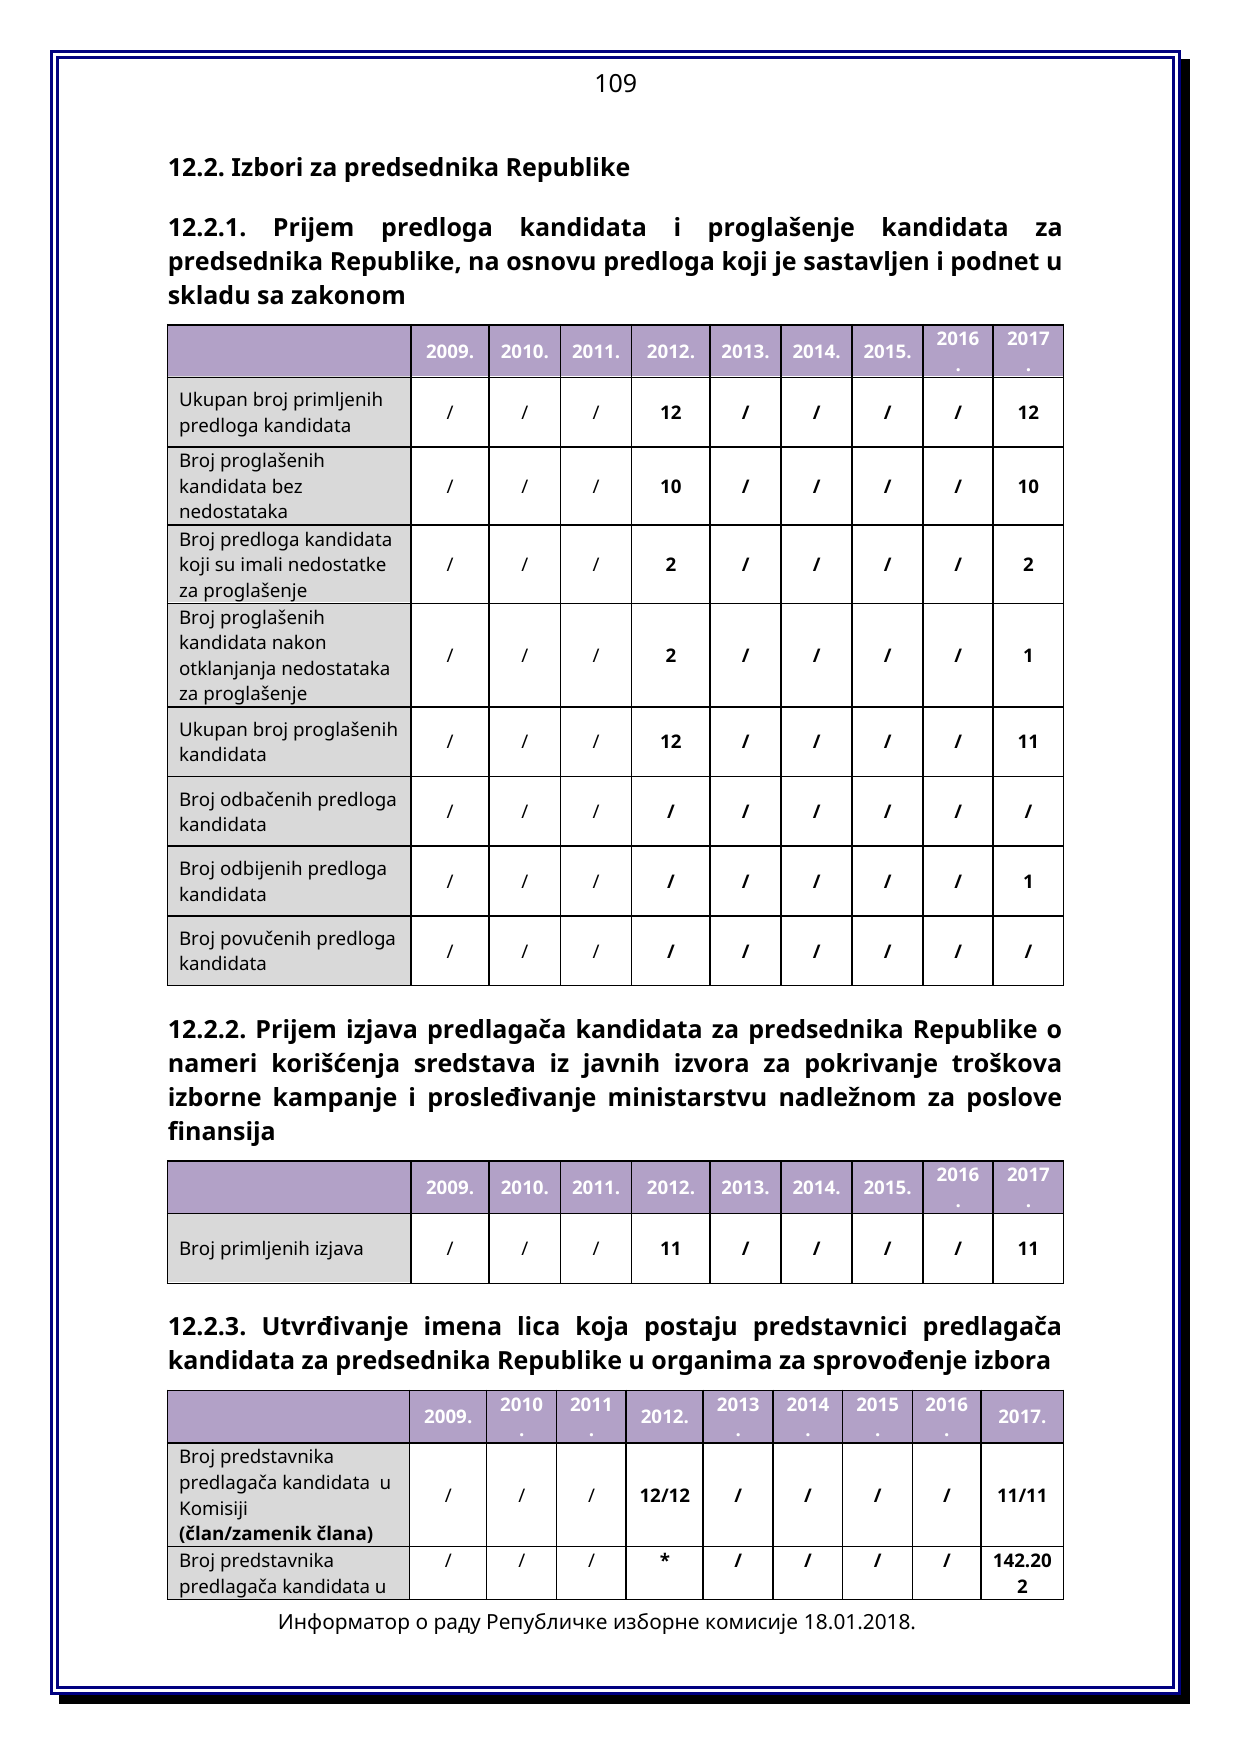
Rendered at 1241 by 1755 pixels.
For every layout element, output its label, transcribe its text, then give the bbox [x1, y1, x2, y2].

table_cell / [412, 526, 488, 602]
table_header [168, 326, 410, 376]
table_header 2014. [774, 1391, 842, 1442]
table_cell / [561, 708, 631, 776]
table_cell / [410, 1444, 486, 1546]
table_cell / [711, 526, 780, 602]
table_header 2017. [994, 326, 1063, 376]
subtitle 12.2.2. Prijem izjava predlagača kandidata za predsednika Republike o nameri korišćenja sredstava iz javnih izvora za pokrivanje troškova izborne kampanje i prosleđivanje ministarstvu nadležnom za poslove finansija [168, 1011, 1063, 1148]
table_header 2014. [782, 326, 851, 376]
table_header [168, 1391, 409, 1442]
table_header 2011. [557, 1391, 625, 1442]
table_cell / [924, 448, 992, 524]
table_cell 11 [632, 1214, 709, 1282]
table_cell / [711, 917, 780, 985]
table_cell / [632, 847, 709, 915]
table_cell / [711, 604, 780, 706]
table_header 2013. [711, 1162, 780, 1213]
table_cell / [924, 708, 992, 776]
table_cell / [843, 1444, 912, 1546]
table_header 2011. [561, 1162, 631, 1213]
table_cell / [782, 847, 851, 915]
table_cell / [853, 448, 922, 524]
table_cell / [704, 1444, 772, 1546]
subtitle 12.2. Izbori za predsednika Republike [168, 150, 1063, 184]
table_cell / [412, 777, 488, 845]
table_cell Broj proglašenih kandidata nakon otklanjanja nedostataka za proglašenje [168, 604, 410, 706]
table_cell 11 [994, 708, 1063, 776]
table_header 2012. [632, 1162, 709, 1213]
table_cell / [561, 604, 631, 706]
table_cell / [782, 917, 851, 985]
table_cell 1 [994, 604, 1063, 706]
table_cell / [782, 777, 851, 845]
table_header 2009. [410, 1391, 486, 1442]
table_cell / [994, 917, 1063, 985]
table_cell / [711, 847, 780, 915]
table_cell / [412, 917, 488, 985]
table_cell / [924, 847, 992, 915]
table_cell / [782, 448, 851, 524]
table_cell / [853, 777, 922, 845]
table_cell / [711, 708, 780, 776]
table_cell / [853, 1214, 922, 1282]
table_cell / [561, 917, 631, 985]
table_cell / [913, 1444, 980, 1546]
table_header 2015. [853, 326, 922, 376]
table_header 2013. [704, 1391, 772, 1442]
table_cell / [557, 1547, 625, 1599]
table_cell / [561, 378, 631, 446]
table_cell / [924, 378, 992, 446]
table_cell 12 [632, 378, 709, 446]
table_cell 12/12 [627, 1444, 702, 1546]
table_cell Broj predloga kandidata koji su imali nedostatke za proglašenje [168, 526, 410, 602]
table_cell / [561, 847, 631, 915]
table_cell / [924, 526, 992, 602]
table_header 2012. [632, 326, 709, 376]
table_cell Broj odbačenih predloga kandidata [168, 777, 410, 845]
table_cell 2 [994, 526, 1063, 602]
table_cell / [924, 917, 992, 985]
table_cell / [782, 604, 851, 706]
table_cell / [711, 1214, 780, 1282]
table_cell 2 [632, 604, 709, 706]
table_cell / [782, 1214, 851, 1282]
table_header 2016. [913, 1391, 980, 1442]
table_cell / [412, 378, 488, 446]
table_cell / [924, 777, 992, 845]
table_cell / [561, 448, 631, 524]
table_header 2016. [924, 1162, 992, 1213]
table_cell / [711, 777, 780, 845]
table_cell / [853, 604, 922, 706]
table_header 2010. [490, 326, 560, 376]
table_cell / [774, 1444, 842, 1546]
table_cell / [412, 1214, 488, 1282]
table_cell / [853, 708, 922, 776]
table_cell Broj odbijenih predloga kandidata [168, 847, 410, 915]
table_cell / [994, 777, 1063, 845]
table_cell / [853, 526, 922, 602]
table_cell / [853, 917, 922, 985]
table_cell * [627, 1547, 702, 1599]
table_header 2017. [994, 1162, 1063, 1213]
table_cell / [490, 708, 560, 776]
table_cell / [412, 604, 488, 706]
table_cell / [561, 1214, 631, 1282]
table_cell 11 [994, 1214, 1063, 1282]
table_header 2014. [782, 1162, 851, 1213]
table_cell 2 [632, 526, 709, 602]
table_cell Broj predstavnika predlagača kandidata u [168, 1547, 409, 1599]
table_cell / [412, 708, 488, 776]
table_cell / [490, 1214, 560, 1282]
table_cell / [853, 847, 922, 915]
table_cell 142.202 [982, 1547, 1063, 1599]
table_cell 12 [632, 708, 709, 776]
table_cell 12 [994, 378, 1063, 446]
table_header 2011. [561, 326, 631, 376]
table_header [168, 1162, 410, 1213]
table_cell Broj povučenih predloga kandidata [168, 917, 410, 985]
subtitle 12.2.1. Prijem predloga kandidata i proglašenje kandidata za predsednika Republike, na osnovu predloga koji je sastavljen i podnet u skladu sa zakonom [168, 209, 1063, 311]
table_cell / [924, 604, 992, 706]
table_cell / [412, 847, 488, 915]
table_header 2016. [924, 326, 992, 376]
table_cell / [632, 777, 709, 845]
table_cell / [490, 604, 560, 706]
table_cell / [487, 1547, 556, 1599]
table_cell / [774, 1547, 842, 1599]
table_header 2017. [982, 1391, 1063, 1442]
table_cell / [490, 526, 560, 602]
table_cell / [490, 448, 560, 524]
table_cell Broj proglašenih kandidata bez nedostataka [168, 448, 410, 524]
table_cell Broj predstavnika predlagača kandidata u Komisiji (član/zamenik člana) [168, 1444, 409, 1546]
table_cell / [704, 1547, 772, 1599]
table_header 2009. [412, 1162, 488, 1213]
table_cell / [490, 917, 560, 985]
table_cell / [853, 378, 922, 446]
table_cell 10 [632, 448, 709, 524]
table_cell / [843, 1547, 912, 1599]
table_header 2015. [853, 1162, 922, 1213]
table_cell Broj primljenih izjava [168, 1214, 410, 1282]
table_cell Ukupan broj primljenih predloga kandidata [168, 378, 410, 446]
table_cell / [487, 1444, 556, 1546]
table_cell / [711, 448, 780, 524]
table_cell / [490, 378, 560, 446]
table_cell / [490, 847, 560, 915]
table_header 2013. [711, 326, 780, 376]
table_cell Ukupan broj proglašenih kandidata [168, 708, 410, 776]
table_cell / [711, 378, 780, 446]
table_cell / [913, 1547, 980, 1599]
table_cell / [490, 777, 560, 845]
table_cell / [557, 1444, 625, 1546]
table_header 2012. [627, 1391, 702, 1442]
table_cell / [924, 1214, 992, 1282]
table_header 2015. [843, 1391, 912, 1442]
table_cell / [412, 448, 488, 524]
table_cell / [632, 917, 709, 985]
table_cell / [782, 708, 851, 776]
table_cell / [561, 526, 631, 602]
table_header 2010. [487, 1391, 556, 1442]
table_header 2010. [490, 1162, 560, 1213]
table_cell / [561, 777, 631, 845]
table_cell / [782, 378, 851, 446]
subtitle 12.2.3. Utvrđivanje imena lica koja postaju predstavnici predlagača kandidata za predsednika Republike u organima za sprovođenje izbora [168, 1309, 1063, 1377]
table_header 2009. [412, 326, 488, 376]
table_cell / [410, 1547, 486, 1599]
table_cell 1 [994, 847, 1063, 915]
table_cell / [782, 526, 851, 602]
table_cell 10 [994, 448, 1063, 524]
table_cell 11/11 [982, 1444, 1063, 1546]
